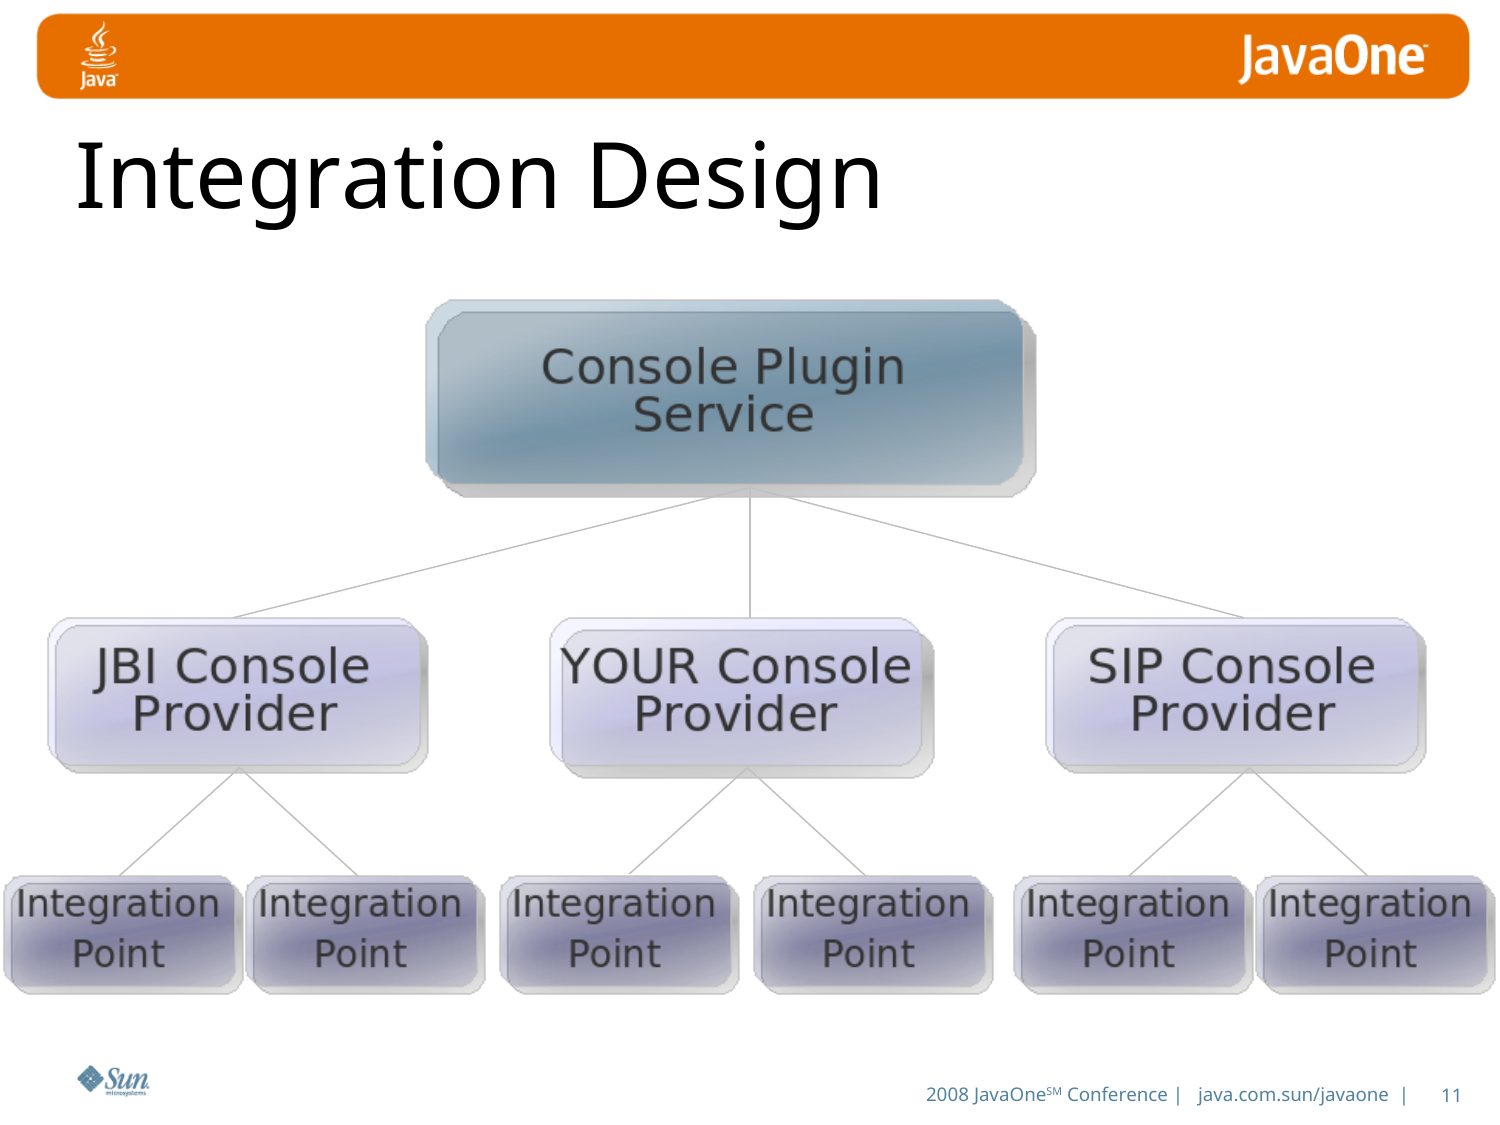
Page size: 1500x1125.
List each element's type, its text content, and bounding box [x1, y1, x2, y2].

picture [0, 0, 1500, 1125]
title Integration Design [75, 122, 1438, 227]
